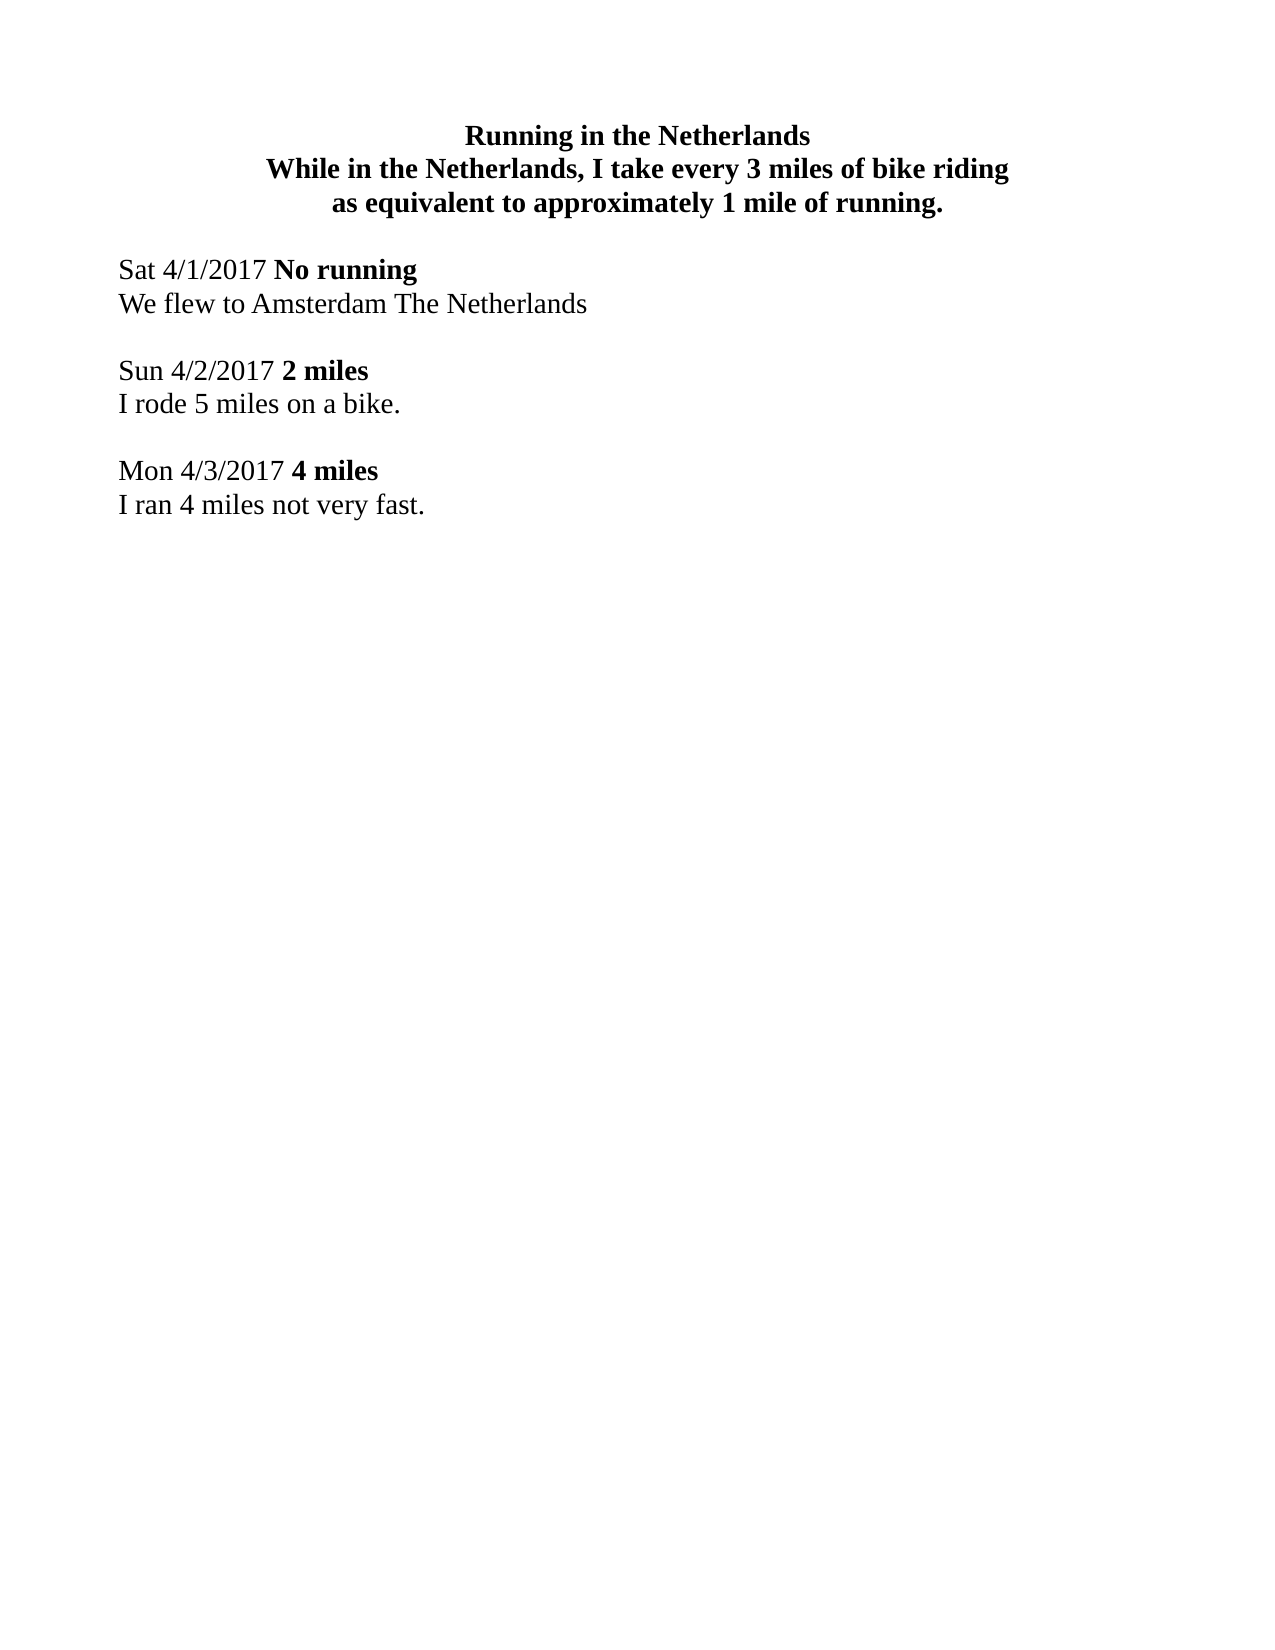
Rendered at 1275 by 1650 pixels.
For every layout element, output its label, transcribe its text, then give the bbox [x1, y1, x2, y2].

text Mon 4/3/2017 4 miles [118, 453, 1157, 487]
text We flew to Amsterdam The Netherlands [118, 286, 1157, 319]
text Running in the Netherlands [118, 118, 1157, 152]
text Sat 4/1/2017 No running [118, 252, 1157, 286]
text Sun 4/2/2017 2 miles [118, 353, 1157, 386]
text I ran 4 miles not very fast. [118, 487, 1157, 521]
text as equivalent to approximately 1 mile of running. [118, 185, 1157, 219]
text While in the Netherlands, I take every 3 miles of bike riding [118, 152, 1157, 185]
text I rode 5 miles on a bike. [118, 386, 1157, 420]
